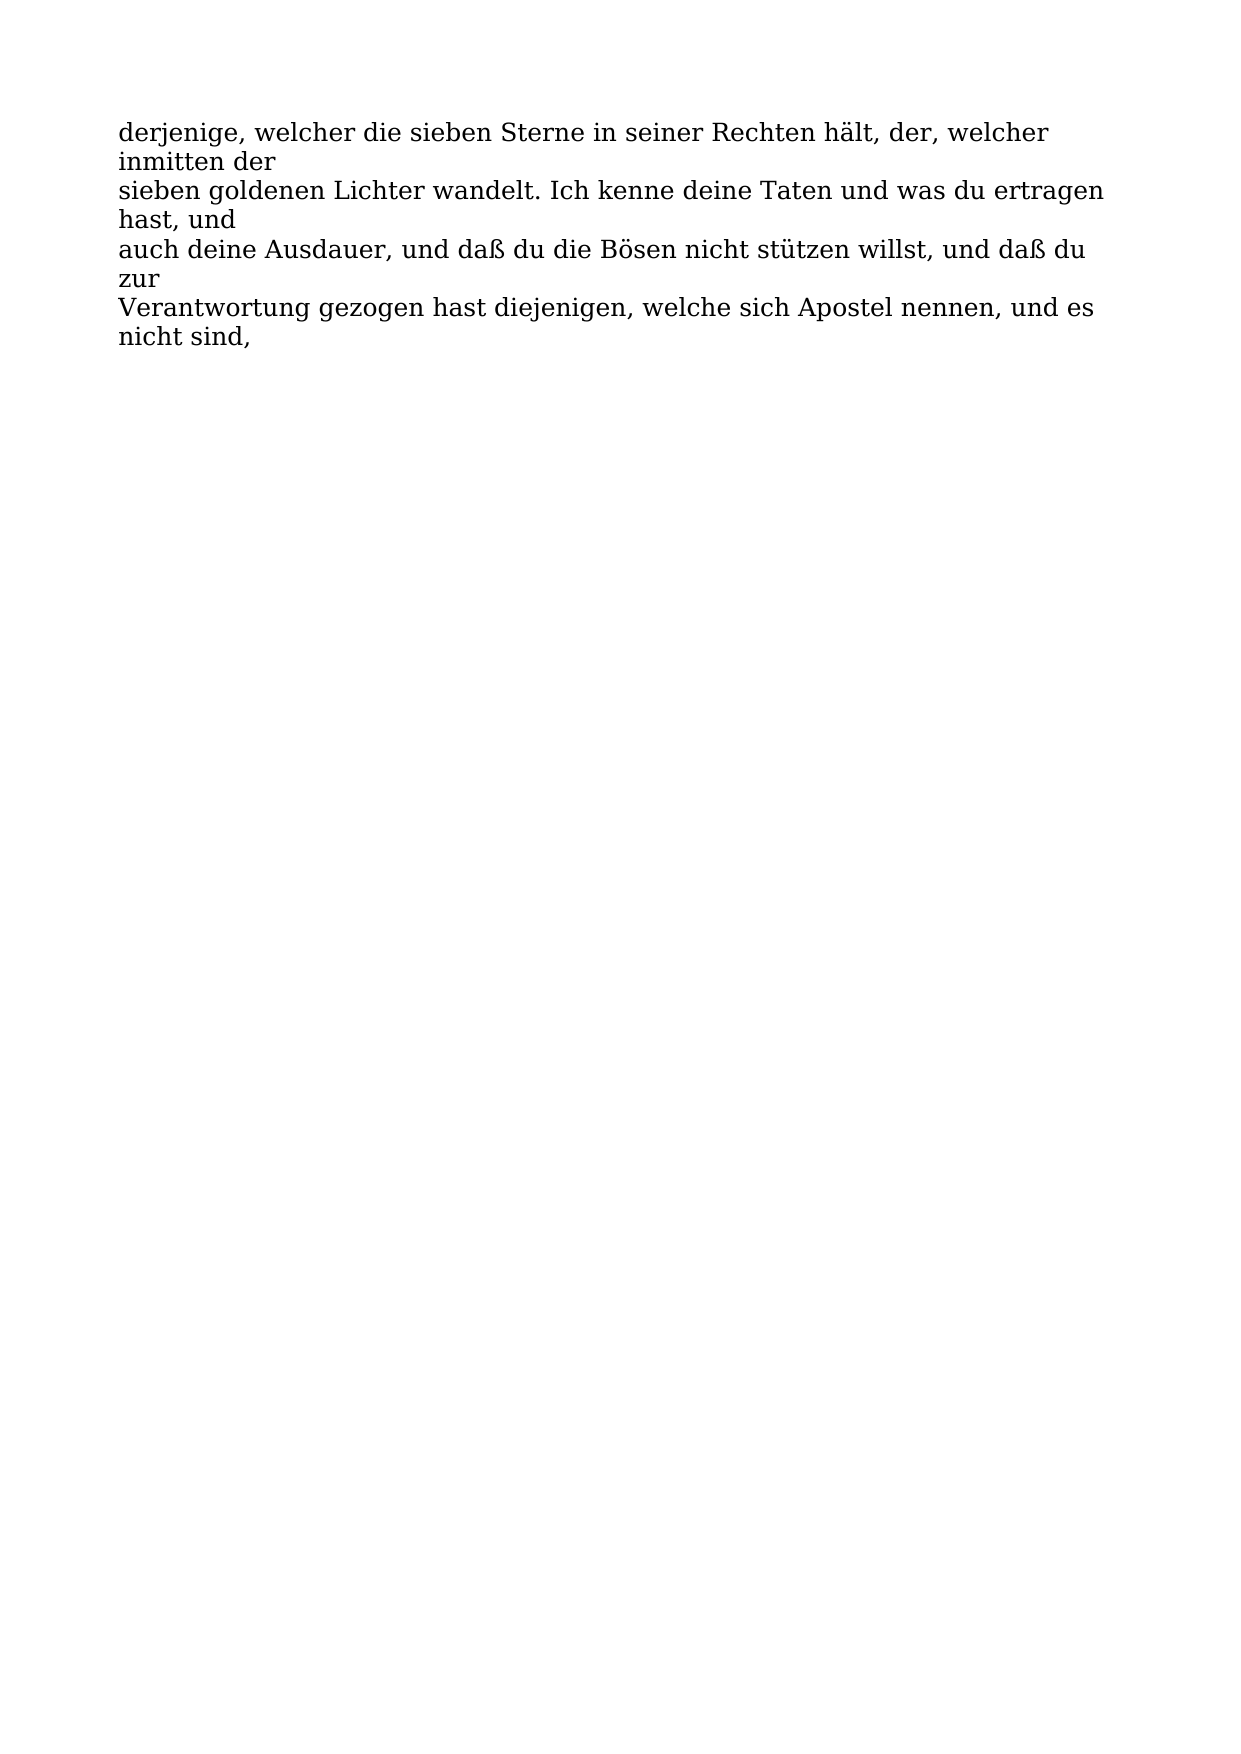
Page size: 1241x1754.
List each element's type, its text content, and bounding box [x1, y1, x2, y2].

text auch deine Ausdauer, und daß du die Bösen nicht stützen willst, und daß du zur [118, 235, 1122, 293]
text sieben goldenen Lichter wandelt. Ich kenne deine Taten und was du ertragen hast, und [118, 176, 1122, 235]
text Verantwortung gezogen hast diejenigen, welche sich Apostel nennen, und es nicht sind, [118, 293, 1122, 351]
text derjenige, welcher die sieben Sterne in seiner Rechten hält, der, welcher inmitten der [118, 118, 1122, 176]
